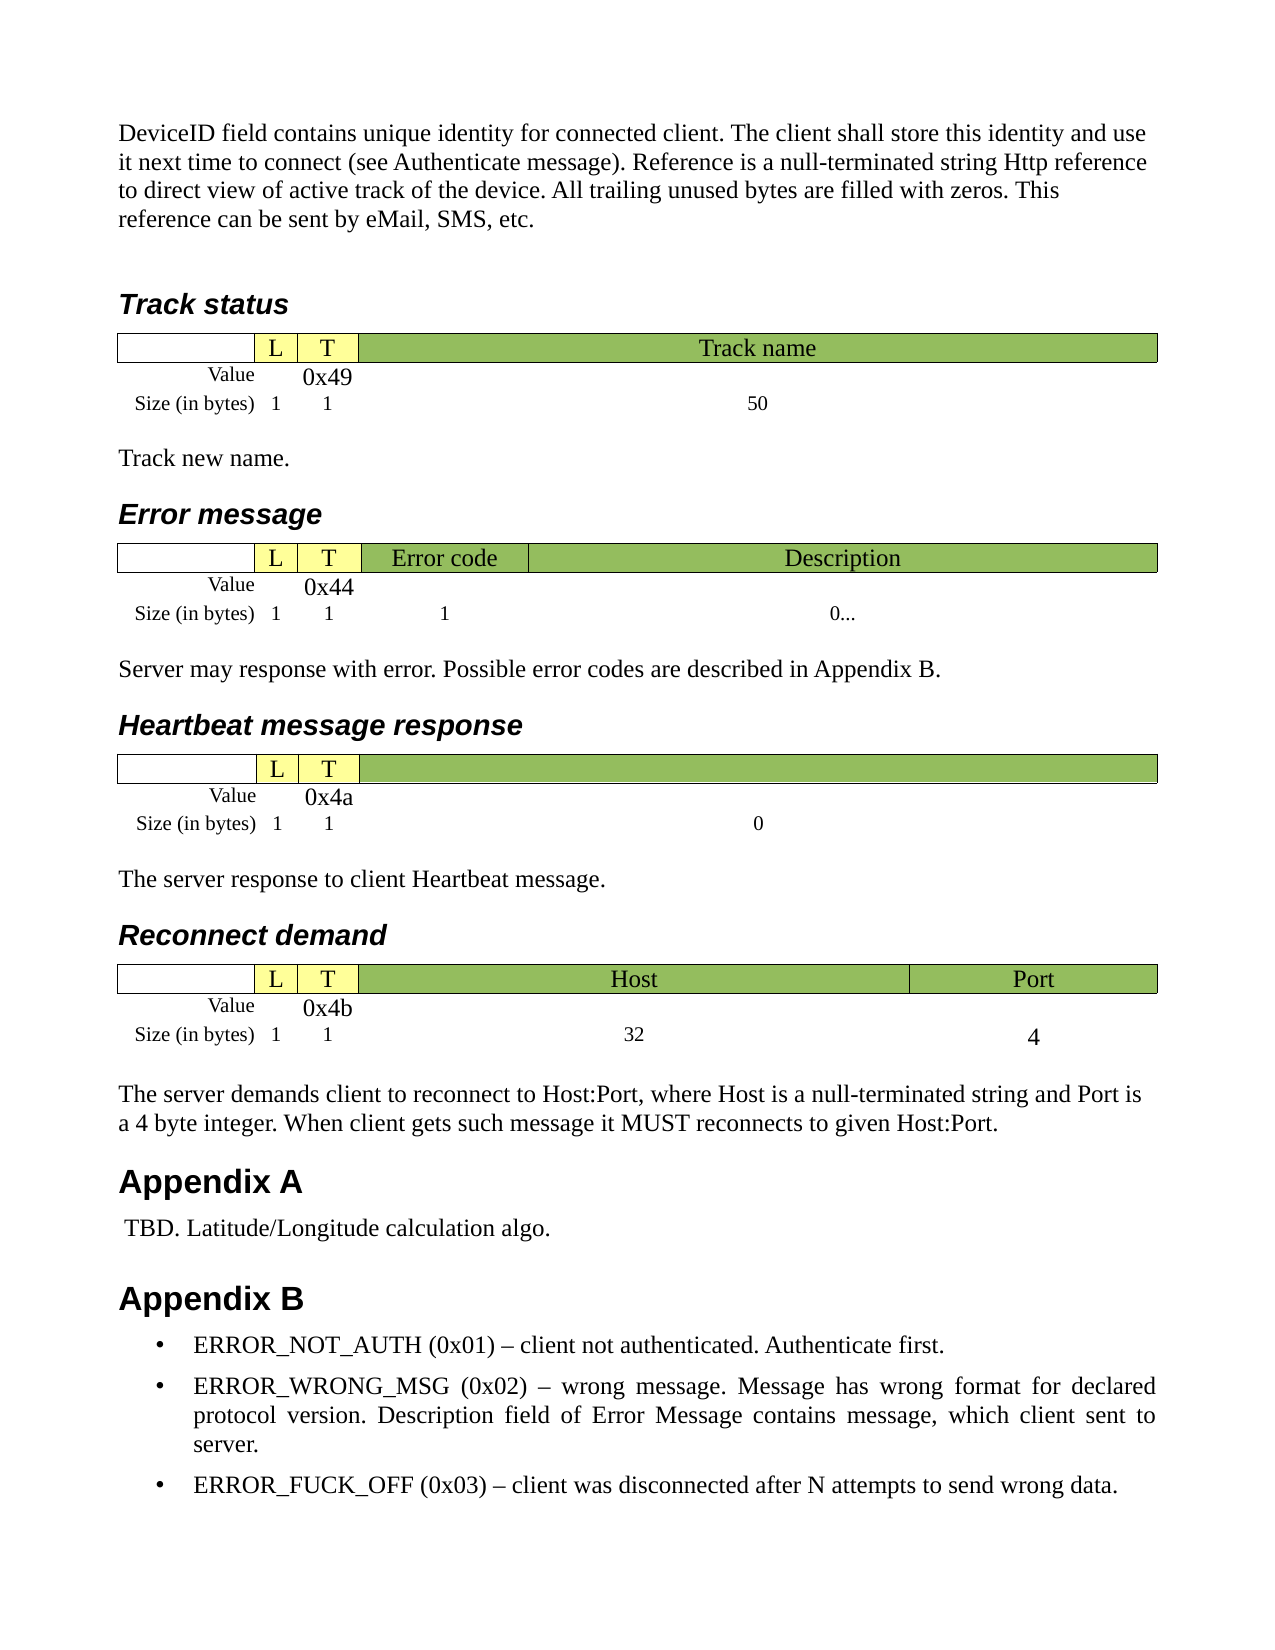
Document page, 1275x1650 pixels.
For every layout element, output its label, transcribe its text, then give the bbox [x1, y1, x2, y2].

table_cell 1 [255, 601, 297, 625]
table_cell [528, 573, 1157, 601]
table_header L [255, 544, 297, 572]
text The server response to client Heartbeat message. [118, 864, 1157, 893]
table_cell 0... [528, 601, 1157, 625]
table_header T [298, 334, 358, 362]
table_cell Value [117, 363, 254, 391]
table_header T [298, 544, 361, 572]
list ERROR_WRONG_MSG (0x02) – wrong message. Message has wrong format for declared protocol version. Description field of Error Message contains message, which client sent to server. [156, 1371, 1157, 1458]
table_cell [358, 994, 909, 1022]
table_cell [358, 363, 1157, 391]
table_cell Size (in bytes) [117, 601, 254, 625]
table_header Port [910, 965, 1157, 993]
table_header L [257, 755, 298, 782]
subtitle Appendix A [118, 1162, 1157, 1200]
subtitle Heartbeat message response [118, 707, 1157, 741]
table_cell 1 [255, 391, 297, 415]
table_cell 32 [358, 1022, 909, 1050]
table_header L [255, 965, 297, 993]
table_cell [255, 573, 297, 601]
subtitle Reconnect demand [118, 918, 1157, 951]
table_header [118, 755, 256, 782]
table_header T [298, 965, 358, 993]
table_cell [910, 994, 1157, 1022]
table_cell 0x4b [297, 994, 358, 1022]
table_cell Value [117, 573, 254, 601]
table_cell Value [117, 784, 256, 811]
table_header [118, 544, 254, 572]
table_cell 1 [255, 1022, 297, 1050]
text The server demands client to reconnect to Host:Port, where Host is a null-terminated string and Port is a 4 byte integer. When client gets such message it MUST reconnects to given Host:Port. [118, 1079, 1157, 1137]
table_cell Value [117, 994, 254, 1022]
table_cell Size (in bytes) [117, 811, 256, 835]
table_cell 1 [298, 811, 359, 835]
table_header [360, 755, 1157, 782]
table_cell 0x4a [298, 784, 359, 811]
table_cell 1 [297, 601, 361, 625]
list ERROR_FUCK_OFF (0x03) – client was disconnected after N attempts to send wrong data. [156, 1470, 1157, 1499]
table_cell [255, 994, 297, 1022]
table_header Host [359, 965, 909, 993]
table_cell [256, 784, 298, 811]
table_cell Size (in bytes) [117, 1022, 254, 1050]
text TBD. Latitude/Longitude calculation algo. [118, 1213, 1157, 1241]
table_cell [361, 573, 528, 601]
table_cell 4 [910, 1022, 1157, 1050]
table_header [118, 965, 254, 993]
table_cell 0 [359, 811, 1157, 835]
table_cell 50 [358, 391, 1157, 415]
table_cell 0x44 [297, 573, 361, 601]
table_header [118, 334, 254, 362]
table_cell 1 [297, 391, 358, 415]
table_cell [255, 363, 297, 391]
table_cell 1 [361, 601, 528, 625]
table_cell 1 [256, 811, 298, 835]
table_header T [299, 755, 359, 782]
list ERROR_NOT_AUTH (0x01) – client not authenticated. Authenticate first. [156, 1330, 1157, 1359]
table_header L [255, 334, 297, 362]
subtitle Track status [118, 287, 1157, 320]
subtitle Error message [118, 497, 1157, 531]
table_cell 0x49 [297, 363, 358, 391]
text DeviceID field contains unique identity for connected client. The client shall store this identity and use it next time to connect (see Authenticate message). Reference is a null-terminated string Http reference to direct view of active track of the device. All trailing unused bytes are filled with zeros. This reference can be sent by eMail, SMS, etc. [118, 118, 1157, 233]
text Track new name. [118, 443, 1157, 472]
subtitle Appendix B [118, 1279, 1157, 1318]
table_cell [359, 784, 1157, 811]
text Server may response with error. Possible error codes are described in Appendix B. [118, 654, 1157, 682]
table_cell Size (in bytes) [117, 391, 254, 415]
table_cell 1 [297, 1022, 358, 1050]
